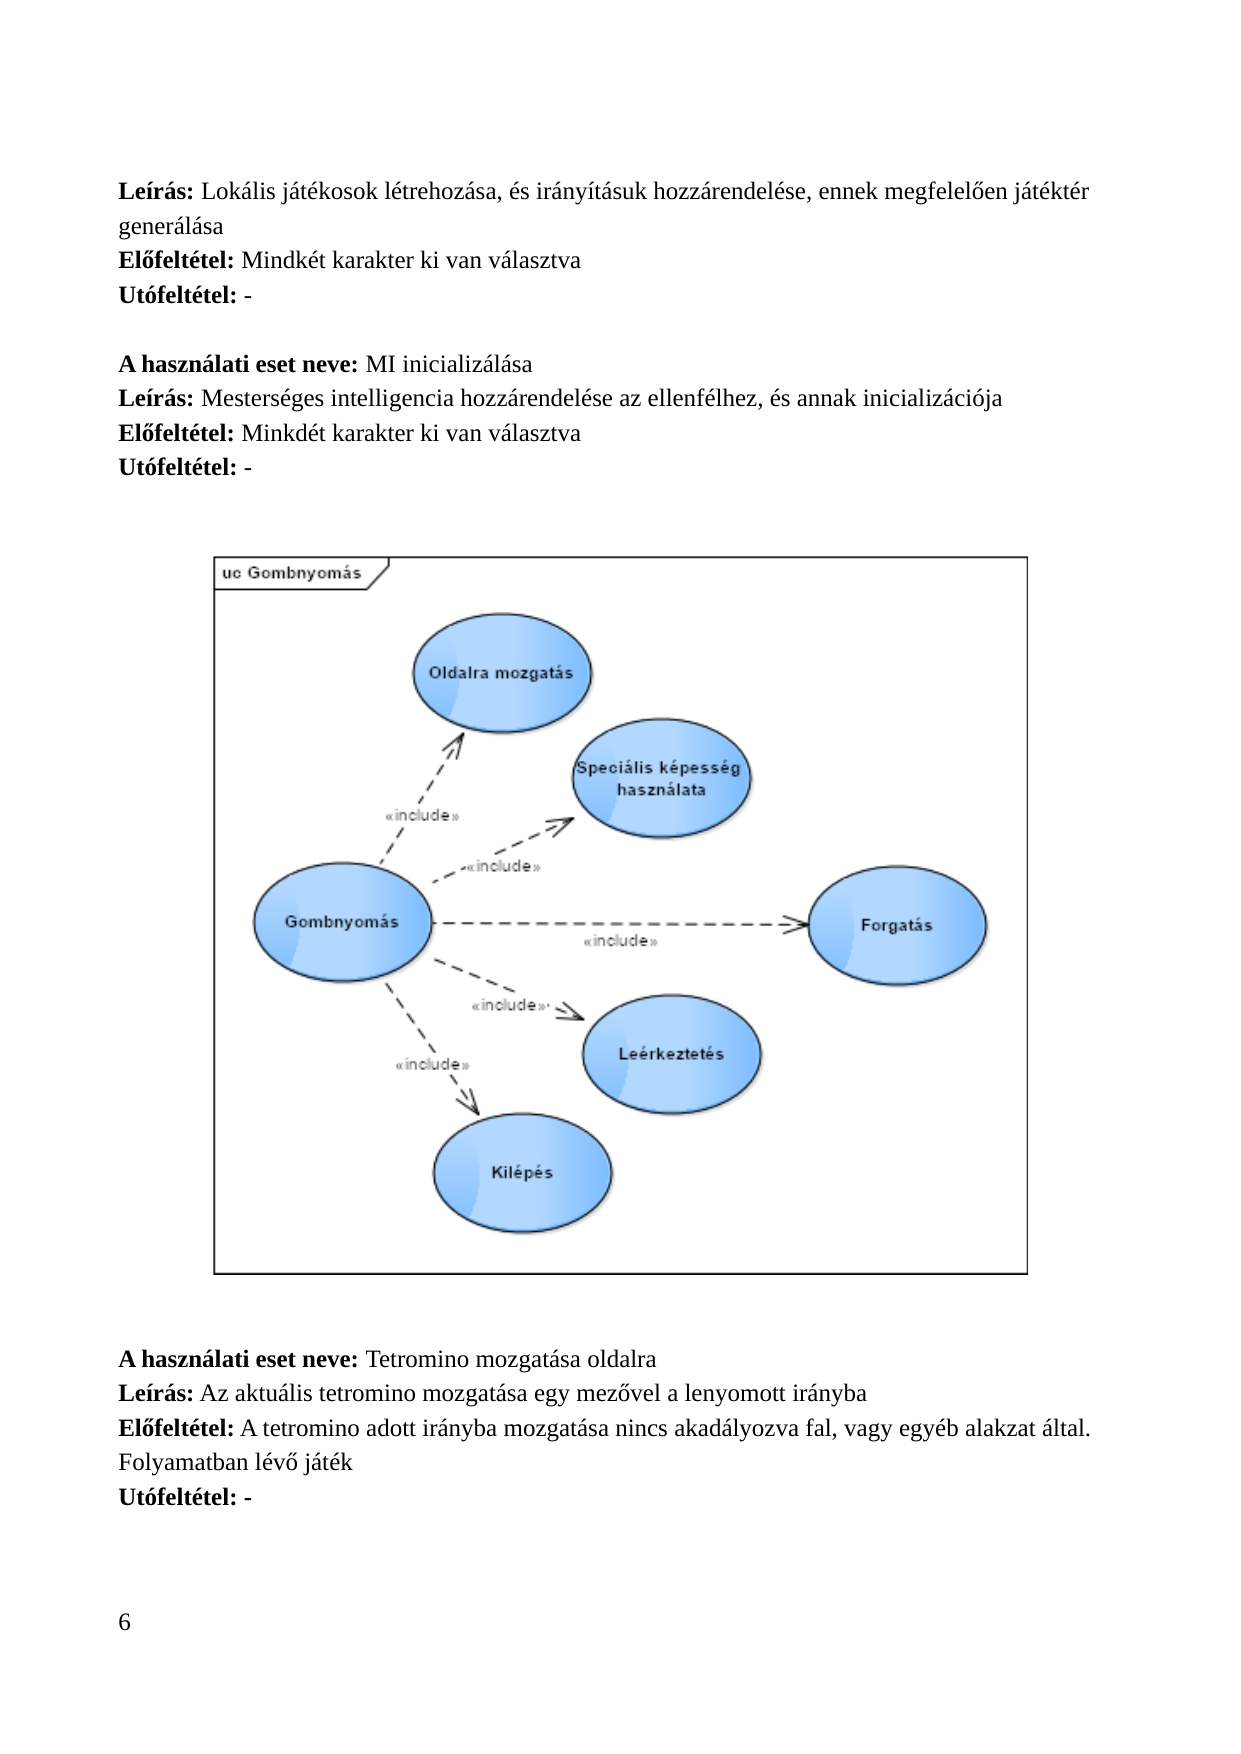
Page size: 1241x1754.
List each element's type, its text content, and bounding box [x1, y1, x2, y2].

text Utófeltétel: - [118, 1482, 1122, 1510]
text Előfeltétel: A tetromino adott irányba mozgatása nincs akadályozva fal, vagy egyéb alakzat által. Folyamatban lévő játék [118, 1413, 1122, 1476]
text Utófeltétel: - [118, 452, 1122, 481]
text A használati eset neve: Tetromino mozgatása oldalra [118, 1344, 1122, 1372]
text Leírás: Az aktuális tetromino mozgatása egy mezővel a lenyomott irányba [118, 1378, 1122, 1407]
picture [212, 555, 1028, 1275]
text Előfeltétel: Minkdét karakter ki van választva [118, 418, 1122, 446]
text Utófeltétel: - [118, 280, 1122, 308]
text Leírás: Mesterséges intelligencia hozzárendelése az ellenfélhez, és annak inicializációja [118, 383, 1122, 412]
text Előfeltétel: Mindkét karakter ki van választva [118, 245, 1122, 274]
text Leírás: Lokális játékosok létrehozása, és irányításuk hozzárendelése, ennek megfelelően játéktér generálása [118, 176, 1122, 239]
text A használati eset neve: MI inicializálása [118, 349, 1122, 377]
